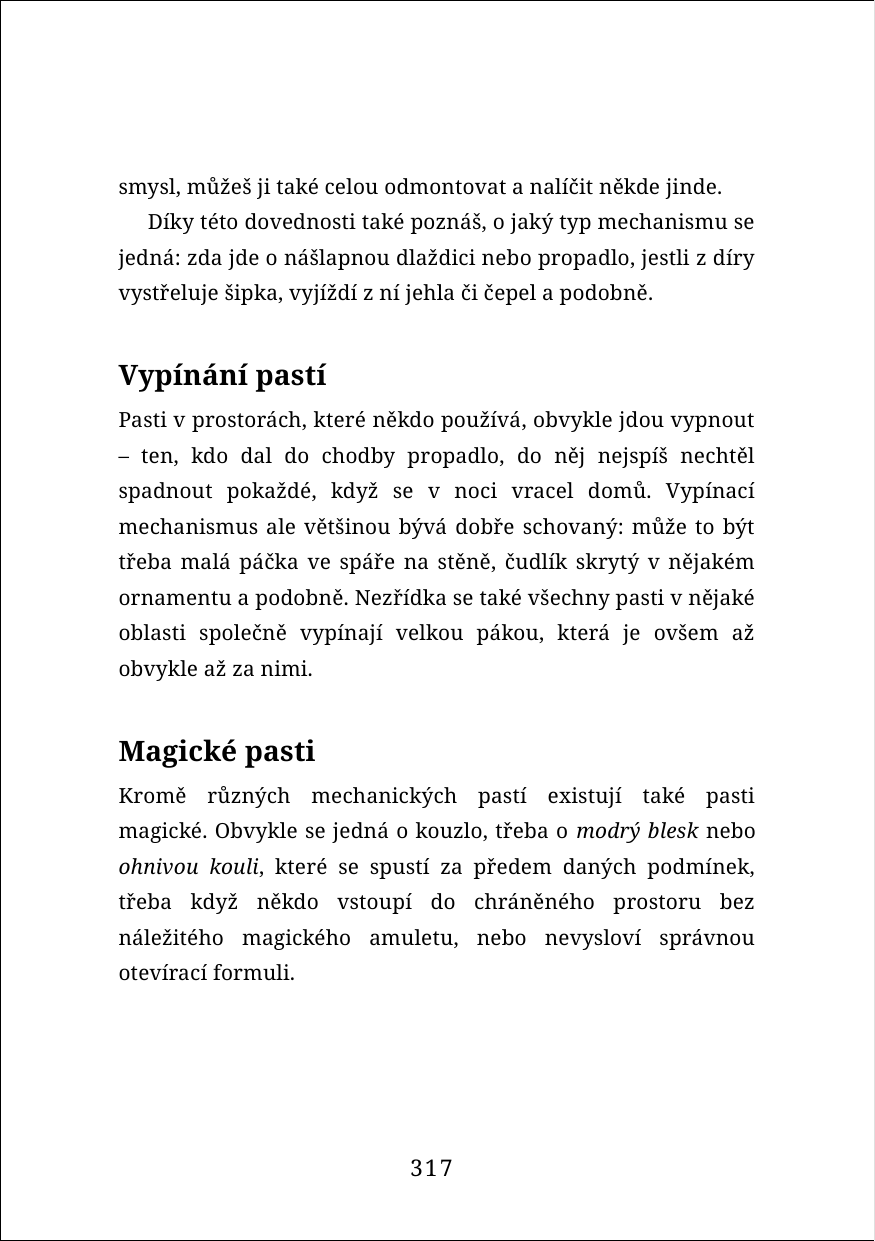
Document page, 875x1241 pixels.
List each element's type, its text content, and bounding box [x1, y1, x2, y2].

text Kromě různých mechanických pastí existují také pasti magické. Obvykle se jedná o kouzlo, třeba o modrý blesk nebo ohnivou kouli, které se spustí za předem daných podmínek, třeba když někdo vstoupí do chráněného prostoru bez náležitého magického amuletu, nebo nevysloví správnou otevírací formuli. [118, 781, 756, 987]
subtitle Vypínání pastí [118, 355, 756, 393]
subtitle Magické pasti [118, 731, 756, 769]
text smysl, můžeš ji také celou odmontovat a nalíčit někde jinde. Díky této dovednosti také poznáš, o jaký typ mechanismu se jedná: zda jde o nášlapnou dlaždici nebo propadlo, jestli z díry vystřeluje šipka, vyjíždí z ní jehla či čepel a podobně. [118, 172, 756, 307]
text Pasti v prostorách, které někdo používá, obvykle jdou vypnout – ten, kdo dal do chodby propadlo, do něj nejspíš nechtěl spadnout pokaždé, když se v noci vracel domů. Vypínací mechanismus ale většinou bývá dobře schovaný: může to být třeba malá páčka ve spáře na stěně, čudlík skrytý v nějakém ornamentu a podobně. Nezřídka se také všechny pasti v nějaké oblasti společně vypínají velkou pákou, která je ovšem až obvykle až za nimi. [118, 405, 756, 682]
